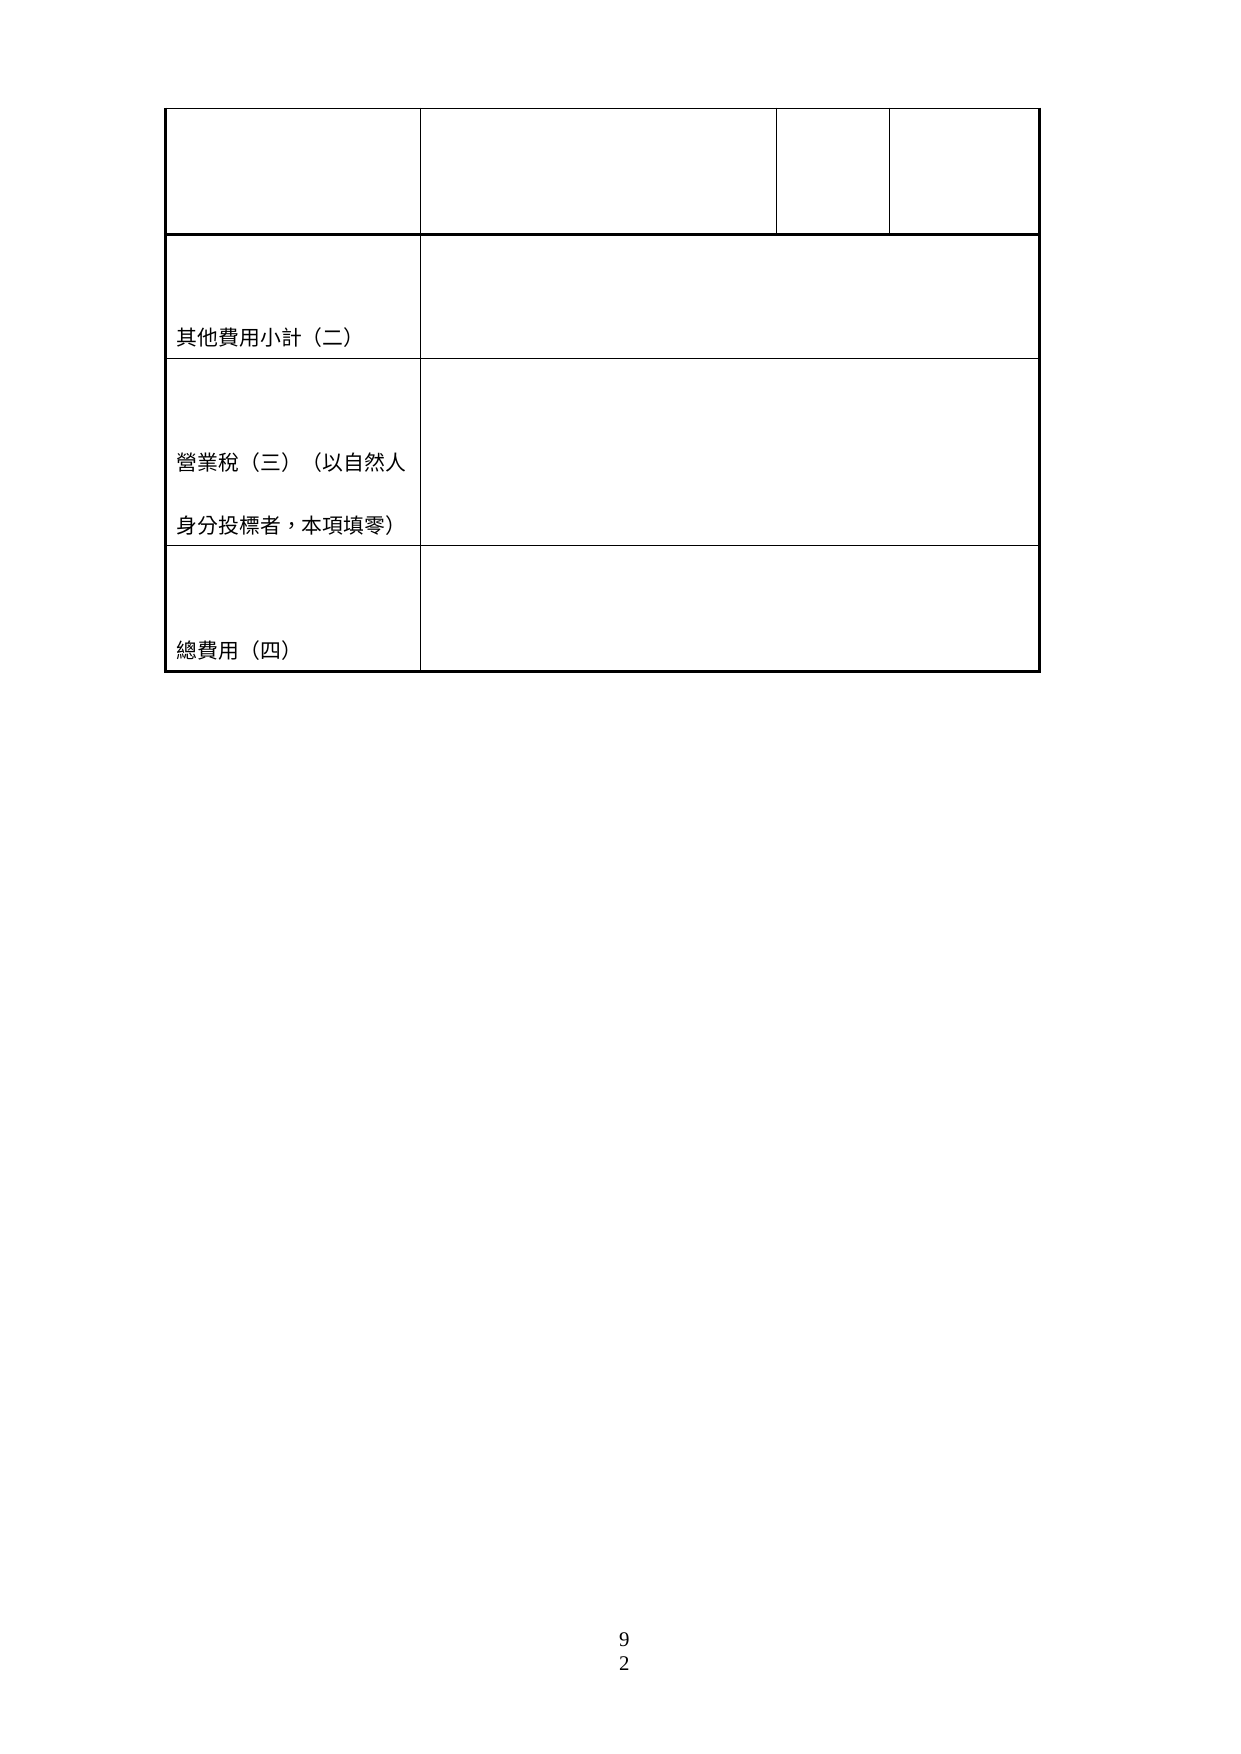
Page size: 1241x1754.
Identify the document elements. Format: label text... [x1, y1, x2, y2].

table_cell [777, 109, 889, 233]
table_cell [421, 359, 1038, 545]
table_cell [421, 236, 1038, 358]
table_cell [167, 109, 420, 233]
table_cell [421, 109, 776, 233]
table_cell 總費用（四） [167, 546, 420, 670]
table_cell 其他費用小計（二） [167, 236, 420, 358]
table_cell [421, 546, 1038, 670]
table_cell [890, 109, 1038, 233]
table_cell 營業稅（三）（以自然人身分投標者，本項填零） [167, 359, 420, 545]
